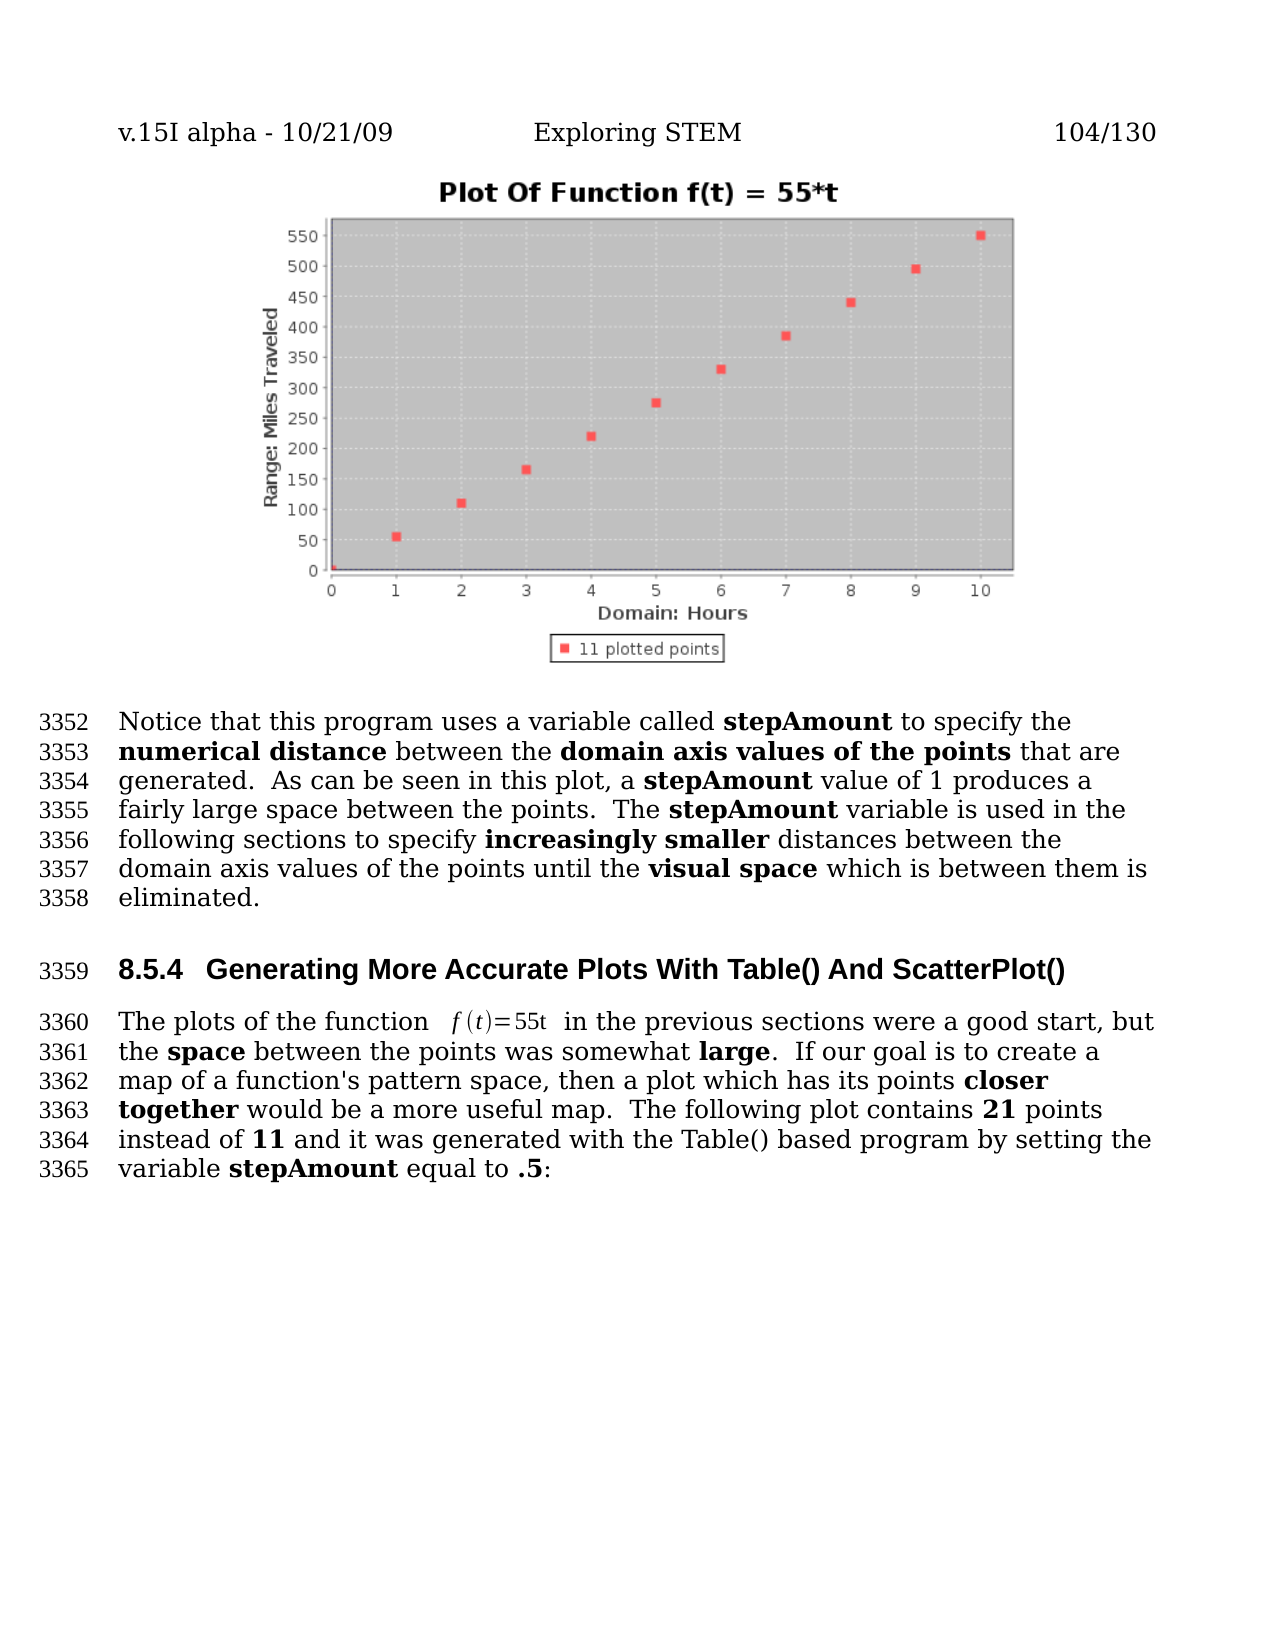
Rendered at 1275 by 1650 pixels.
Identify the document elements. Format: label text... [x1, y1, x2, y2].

text Notice that this program uses a variable called stepAmount to specify the numerical distance between the domain axis values of the points that are generated. As can be seen in this plot, a stepAmount value of 1 produces a fairly large space between the points. The stepAmount variable is used in the following sections to specify increasingly smaller distances between the domain axis values of the points until the visual space which is between them is eliminated. [118, 707, 1157, 913]
picture [246, 176, 1029, 664]
text The plots of the functionin the previous sections were a good start, but the space between the points was somewhat large. If our goal is to create a map of a function's pattern space, then a plot which has its points closer together would be a more useful map. The following plot contains 21 points instead of 11 and it was generated with the Table() based program by setting the variable stepAmount equal to .5: [118, 1006, 1157, 1183]
subtitle Generating More Accurate Plots With Table() And ScatterPlot() [118, 952, 1157, 985]
